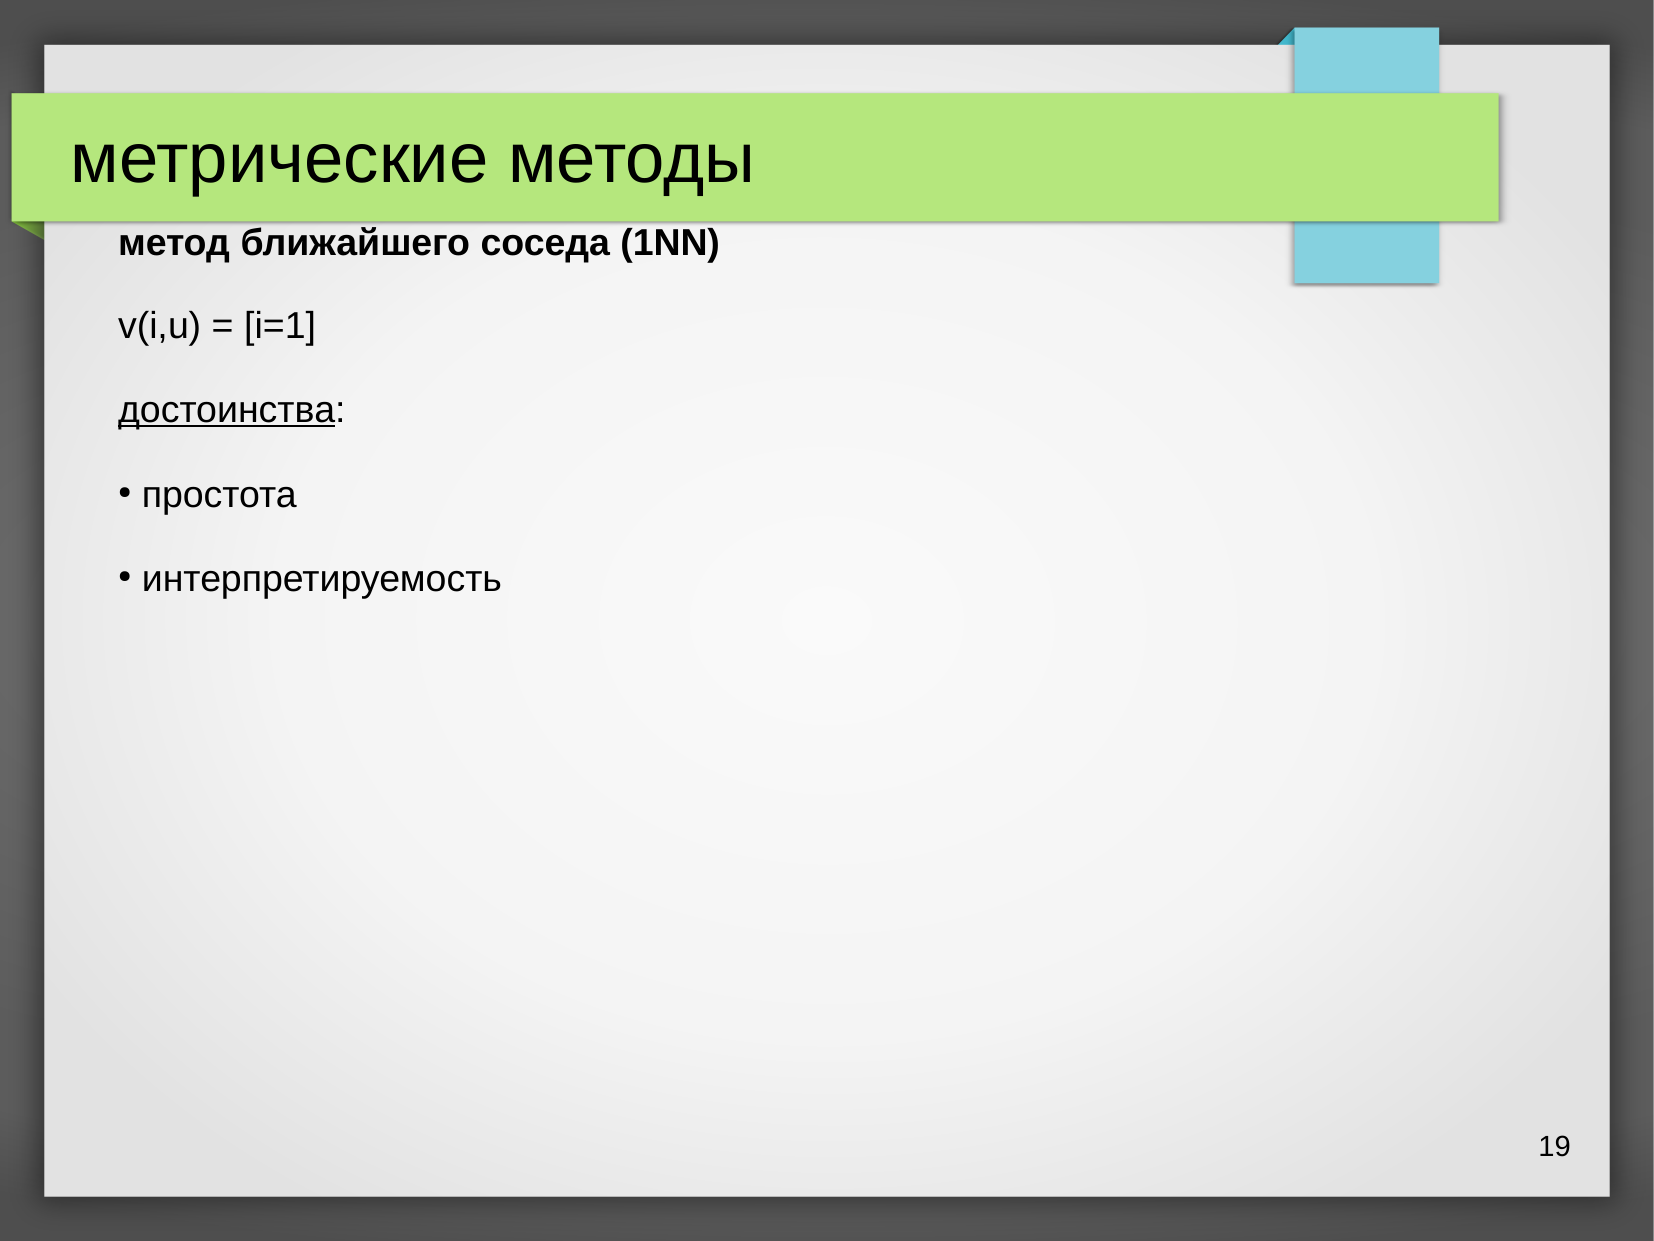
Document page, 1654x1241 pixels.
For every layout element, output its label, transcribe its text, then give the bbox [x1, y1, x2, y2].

title метрические методы [70, 118, 1205, 199]
subtitle метод ближайшего соседа (1NN) v(i,u) = [i=1] достоинства: простота интерпретируемость [118, 220, 756, 599]
picture [0, 0, 1654, 1241]
